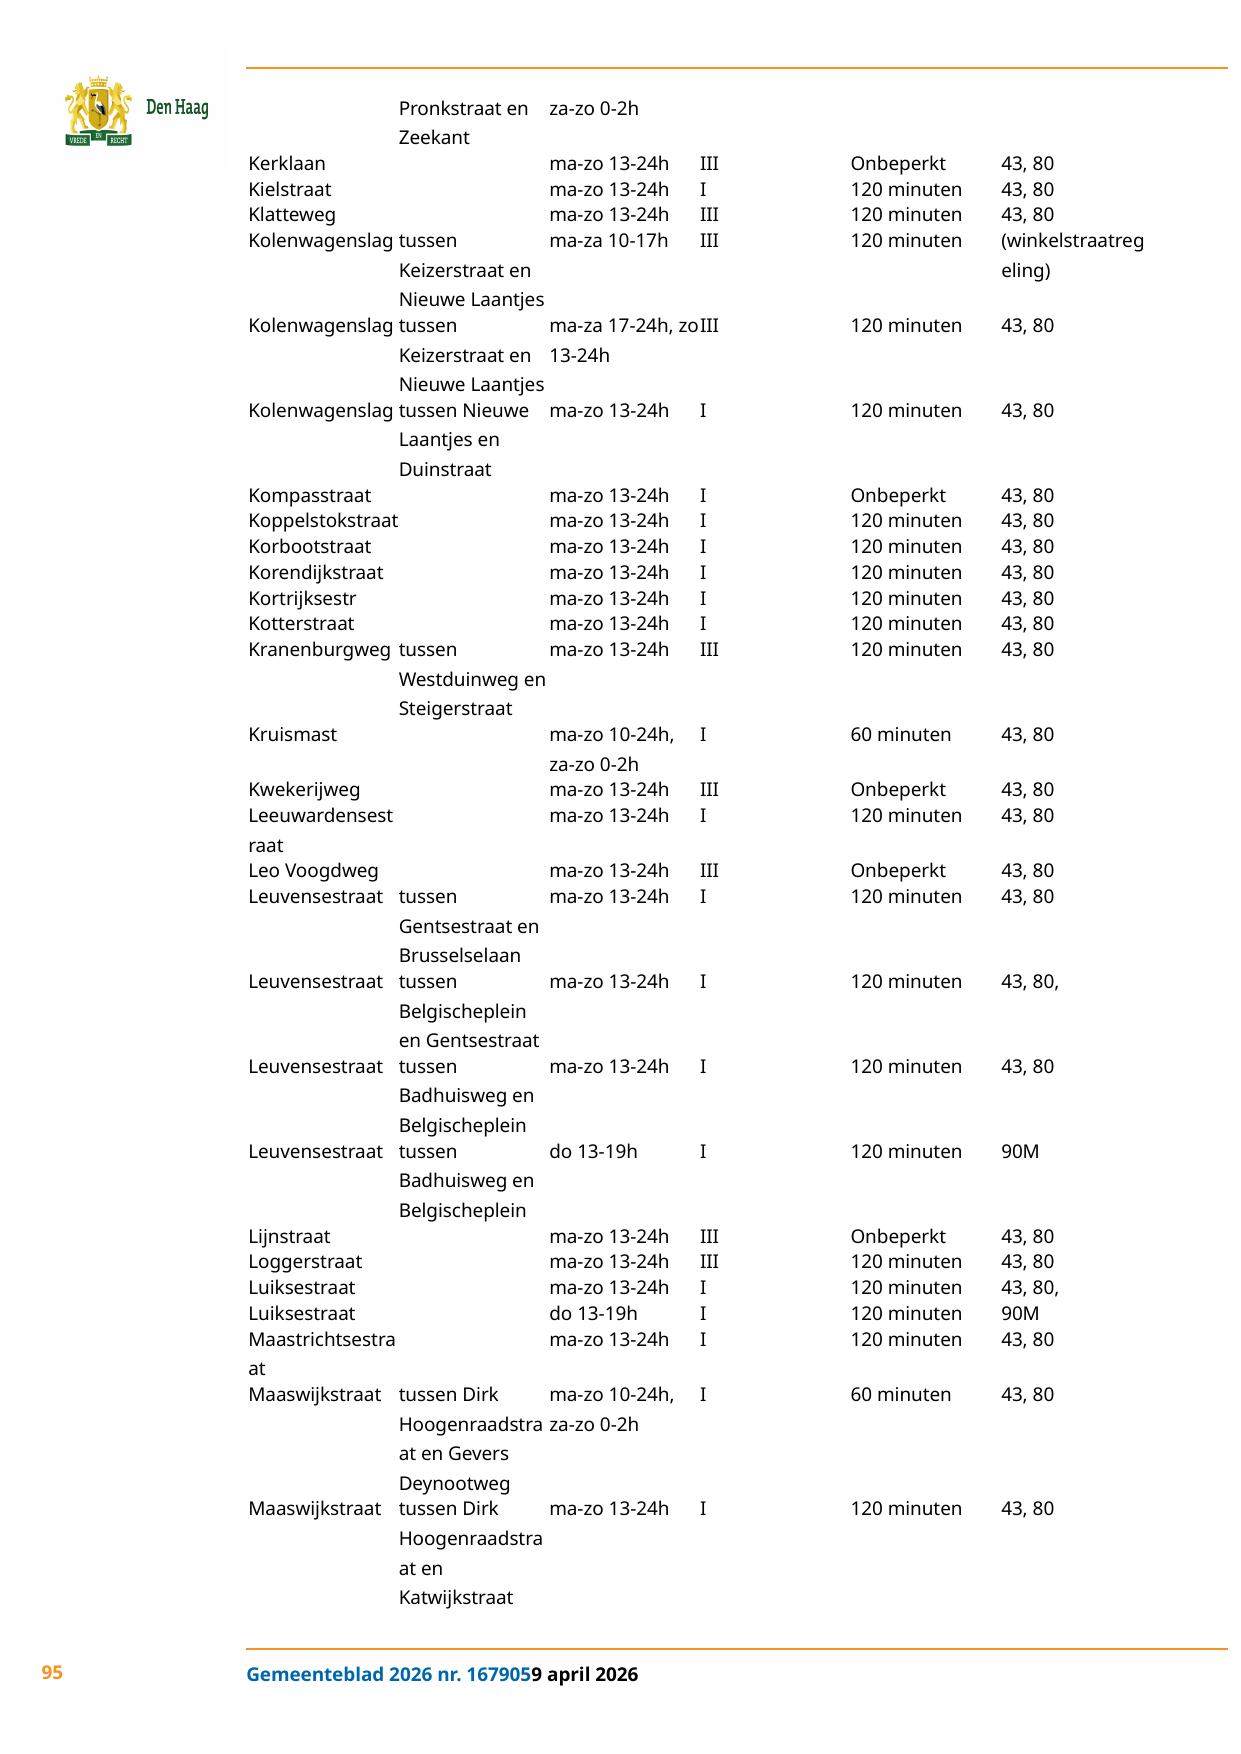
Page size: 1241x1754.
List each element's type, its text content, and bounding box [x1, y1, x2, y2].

table_cell I [700, 397, 850, 482]
table_cell ma-zo 13-24h [549, 1274, 700, 1300]
table_cell Leeuwardensestraat [248, 802, 398, 858]
table_cell Onbeperkt [850, 150, 1001, 176]
table_cell I [700, 176, 850, 202]
table_cell [399, 482, 549, 508]
table_cell 120 minuten [850, 802, 1001, 858]
table_cell Kolenwagenslag [248, 397, 398, 482]
table_cell Pronkstraat en Zeekant [399, 95, 549, 150]
table_cell 43, 80 [1001, 534, 1152, 559]
table_cell 120 minuten [850, 585, 1001, 611]
table_cell Onbeperkt [850, 858, 1001, 883]
table_cell ma-zo 13-24h [549, 559, 700, 585]
table_cell Leuvensestraat [248, 1053, 398, 1138]
table_cell ma-zo 13-24h [549, 176, 700, 202]
table_cell 43, 80 [1001, 777, 1152, 802]
table_cell tussen Westduinweg en Steigerstraat [399, 636, 549, 721]
table_cell [850, 95, 1001, 150]
table_cell tussen Badhuisweg en Belgischeplein [399, 1138, 549, 1223]
table_cell I [700, 1496, 850, 1610]
table_cell [399, 802, 549, 858]
table_cell 120 minuten [850, 611, 1001, 636]
table_cell Luiksestraat [248, 1300, 398, 1326]
table_cell ma-zo 13-24h [549, 1223, 700, 1249]
table_cell I [700, 482, 850, 508]
table_cell za-zo 0-2h [549, 95, 700, 150]
table_cell ma-zo 10-24h, za-zo 0-2h [549, 1381, 700, 1496]
table_cell ma-zo 13-24h [549, 397, 700, 482]
table_cell III [700, 777, 850, 802]
table_cell Kerklaan [248, 150, 398, 176]
table_cell Kwekerijweg [248, 777, 398, 802]
picture [41, 47, 231, 172]
table_cell 43, 80 [1001, 150, 1152, 176]
table_cell 43, 80 [1001, 858, 1152, 883]
table_cell 43, 80 [1001, 1249, 1152, 1274]
table_cell [399, 202, 549, 227]
table_cell I [700, 534, 850, 559]
table_cell I [700, 585, 850, 611]
table_cell Klatteweg [248, 202, 398, 227]
table_cell 43, 80 [1001, 611, 1152, 636]
table_cell do 13-19h [549, 1138, 700, 1223]
table_cell ma-zo 13-24h [549, 802, 700, 858]
table_cell 43, 80 [1001, 559, 1152, 585]
table_cell 120 minuten [850, 1138, 1001, 1223]
table_cell Luiksestraat [248, 1274, 398, 1300]
table_cell ma-zo 13-24h [549, 508, 700, 533]
table_cell 43, 80 [1001, 1381, 1152, 1496]
table_cell ma-zo 10-24h, za-zo 0-2h [549, 721, 700, 777]
table_cell III [700, 227, 850, 312]
table_cell ma-zo 13-24h [549, 777, 700, 802]
table_cell I [700, 1138, 850, 1223]
table_cell [399, 585, 549, 611]
table_cell tussen Dirk Hoogenraadstraat en Katwijkstraat [399, 1496, 549, 1610]
table_cell ma-zo 13-24h [549, 202, 700, 227]
table_cell Kranenburgweg [248, 636, 398, 721]
table_cell 120 minuten [850, 397, 1001, 482]
table_cell Leuvensestraat [248, 968, 398, 1053]
table_cell 120 minuten [850, 202, 1001, 227]
table_cell III [700, 858, 850, 883]
table_cell [399, 1249, 549, 1274]
table_cell 120 minuten [850, 636, 1001, 721]
table_cell I [700, 1300, 850, 1326]
table_cell I [700, 1326, 850, 1381]
table_cell Leuvensestraat [248, 1138, 398, 1223]
table_cell [399, 176, 549, 202]
table_cell I [700, 802, 850, 858]
table_cell [399, 150, 549, 176]
table_cell 120 minuten [850, 1053, 1001, 1138]
table_cell ma-zo 13-24h [549, 1053, 700, 1138]
table_cell [399, 508, 549, 533]
table_cell 43, 80 [1001, 1223, 1152, 1249]
table_cell 60 minuten [850, 721, 1001, 777]
table_cell ma-zo 13-24h [549, 883, 700, 968]
table_cell 120 minuten [850, 227, 1001, 312]
table_cell ma-zo 13-24h [549, 482, 700, 508]
table_cell ma-zo 13-24h [549, 1496, 700, 1610]
table_cell 120 minuten [850, 176, 1001, 202]
table_cell tussen Keizerstraat en Nieuwe Laantjes [399, 312, 549, 397]
table_cell Kolenwagenslag [248, 312, 398, 397]
table_cell I [700, 968, 850, 1053]
table_cell 43, 80 [1001, 482, 1152, 508]
table_cell 120 minuten [850, 559, 1001, 585]
table_cell [399, 721, 549, 777]
table_cell 43, 80 [1001, 176, 1152, 202]
table_cell III [700, 312, 850, 397]
table_cell 120 minuten [850, 508, 1001, 533]
table_cell [700, 95, 850, 150]
table_cell Korbootstraat [248, 534, 398, 559]
table_cell [399, 534, 549, 559]
table_cell III [700, 202, 850, 227]
table_cell [399, 1274, 549, 1300]
table_cell 43, 80 [1001, 202, 1152, 227]
table_cell tussen Belgischeplein en Gentsestraat [399, 968, 549, 1053]
table_cell Leuvensestraat [248, 883, 398, 968]
table_cell ma-za 10-17h [549, 227, 700, 312]
table_cell 43, 80 [1001, 312, 1152, 397]
table_cell 43, 80, [1001, 968, 1152, 1053]
table_cell 120 minuten [850, 1249, 1001, 1274]
table_cell [399, 1326, 549, 1381]
table_cell I [700, 1381, 850, 1496]
table_cell 60 minuten [850, 1381, 1001, 1496]
table_cell Maaswijkstraat [248, 1381, 398, 1496]
table_cell 43, 80 [1001, 397, 1152, 482]
table_cell 90M [1001, 1300, 1152, 1326]
table_cell 120 minuten [850, 1326, 1001, 1381]
table_cell 120 minuten [850, 534, 1001, 559]
table_cell Kielstraat [248, 176, 398, 202]
table_cell ma-zo 13-24h [549, 636, 700, 721]
table_cell 43, 80 [1001, 636, 1152, 721]
table_cell [399, 1223, 549, 1249]
table_cell 43, 80 [1001, 508, 1152, 533]
table_cell Onbeperkt [850, 482, 1001, 508]
table_cell ma-za 17-24h, zo 13-24h [549, 312, 700, 397]
table_cell 43, 80, [1001, 1274, 1152, 1300]
table_cell [399, 777, 549, 802]
table_cell Kotterstraat [248, 611, 398, 636]
table_cell Maaswijkstraat [248, 1496, 398, 1610]
table_cell ma-zo 13-24h [549, 1249, 700, 1274]
table_cell [248, 95, 398, 150]
table_cell [1001, 95, 1152, 150]
table_cell 120 minuten [850, 883, 1001, 968]
table_cell Koppelstokstraat [248, 508, 398, 533]
table_cell Korendijkstraat [248, 559, 398, 585]
table_cell I [700, 883, 850, 968]
table_cell Onbeperkt [850, 777, 1001, 802]
table_cell ma-zo 13-24h [549, 585, 700, 611]
table_cell I [700, 721, 850, 777]
table_cell Kortrijksestr [248, 585, 398, 611]
table_cell Kruismast [248, 721, 398, 777]
table_cell [399, 559, 549, 585]
table_cell 43, 80 [1001, 802, 1152, 858]
table_cell Onbeperkt [850, 1223, 1001, 1249]
table_cell 43, 80 [1001, 721, 1152, 777]
table_cell do 13-19h [549, 1300, 700, 1326]
table_cell Loggerstraat [248, 1249, 398, 1274]
table_cell III [700, 1249, 850, 1274]
table_cell [399, 1300, 549, 1326]
table_cell I [700, 1053, 850, 1138]
table_cell tussen Nieuwe Laantjes en Duinstraat [399, 397, 549, 482]
table_cell III [700, 150, 850, 176]
table_cell I [700, 508, 850, 533]
table_cell tussen Dirk Hoogenraadstraat en Gevers Deynootweg [399, 1381, 549, 1496]
table_cell ma-zo 13-24h [549, 611, 700, 636]
table_cell 90M [1001, 1138, 1152, 1223]
table_cell ma-zo 13-24h [549, 968, 700, 1053]
table_cell 120 minuten [850, 312, 1001, 397]
table_cell 43, 80 [1001, 585, 1152, 611]
table_cell Maastrichtsestraat [248, 1326, 398, 1381]
table_cell I [700, 1274, 850, 1300]
table_cell Lijnstraat [248, 1223, 398, 1249]
table_cell I [700, 611, 850, 636]
table_cell [399, 858, 549, 883]
table_cell I [700, 559, 850, 585]
table_cell 43, 80 [1001, 883, 1152, 968]
table_cell ma-zo 13-24h [549, 150, 700, 176]
table_cell tussen Badhuisweg en Belgischeplein [399, 1053, 549, 1138]
table_cell tussen Keizerstraat en Nieuwe Laantjes [399, 227, 549, 312]
table_cell III [700, 636, 850, 721]
table_cell Leo Voogdweg [248, 858, 398, 883]
table_cell III [700, 1223, 850, 1249]
table_cell Kolenwagenslag [248, 227, 398, 312]
table_cell ma-zo 13-24h [549, 534, 700, 559]
table_cell ma-zo 13-24h [549, 1326, 700, 1381]
table_cell (winkelstraatregeling) [1001, 227, 1152, 312]
table_cell 43, 80 [1001, 1496, 1152, 1610]
table_cell 43, 80 [1001, 1053, 1152, 1138]
table_cell ma-zo 13-24h [549, 858, 700, 883]
table_cell 120 minuten [850, 1496, 1001, 1610]
table_cell 120 minuten [850, 1300, 1001, 1326]
table_cell 120 minuten [850, 968, 1001, 1053]
table_cell tussen Gentsestraat en Brusselselaan [399, 883, 549, 968]
table_cell 43, 80 [1001, 1326, 1152, 1381]
table_cell [399, 611, 549, 636]
table_cell Kompasstraat [248, 482, 398, 508]
table_cell 120 minuten [850, 1274, 1001, 1300]
